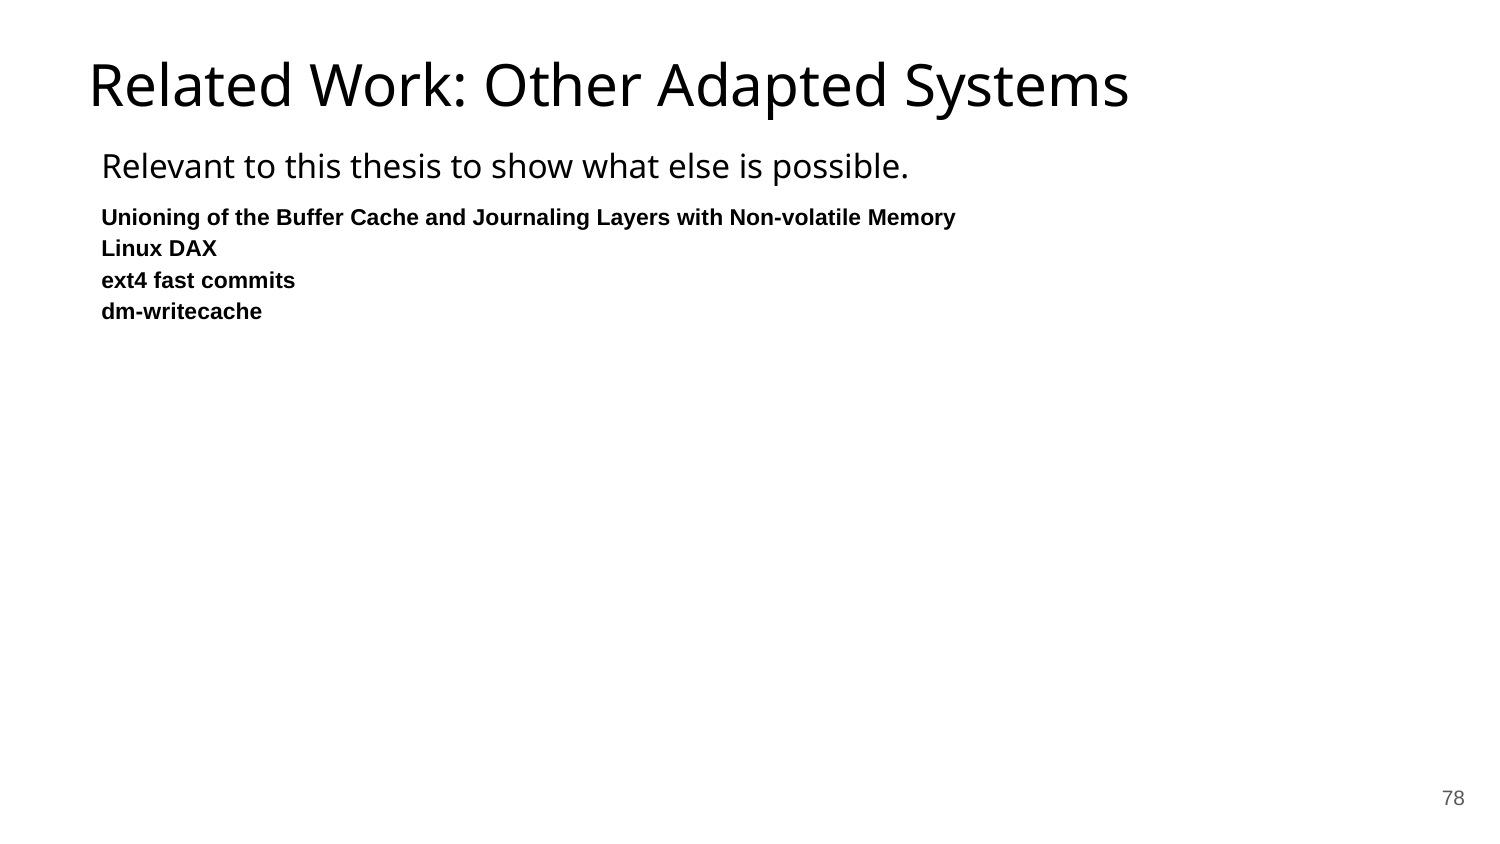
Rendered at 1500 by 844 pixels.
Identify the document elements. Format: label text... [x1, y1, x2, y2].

slide_number [1389, 764, 1480, 830]
title Related Work: Other Adapted Systems [73, 33, 1476, 165]
text_box Relevant to this thesis to show what else is possible. Unioning of the Buffer Cache and Journaling Layers with Non-volatile Memory Linux DAX ext4 fast commits dm-writecache [86, 130, 1441, 776]
